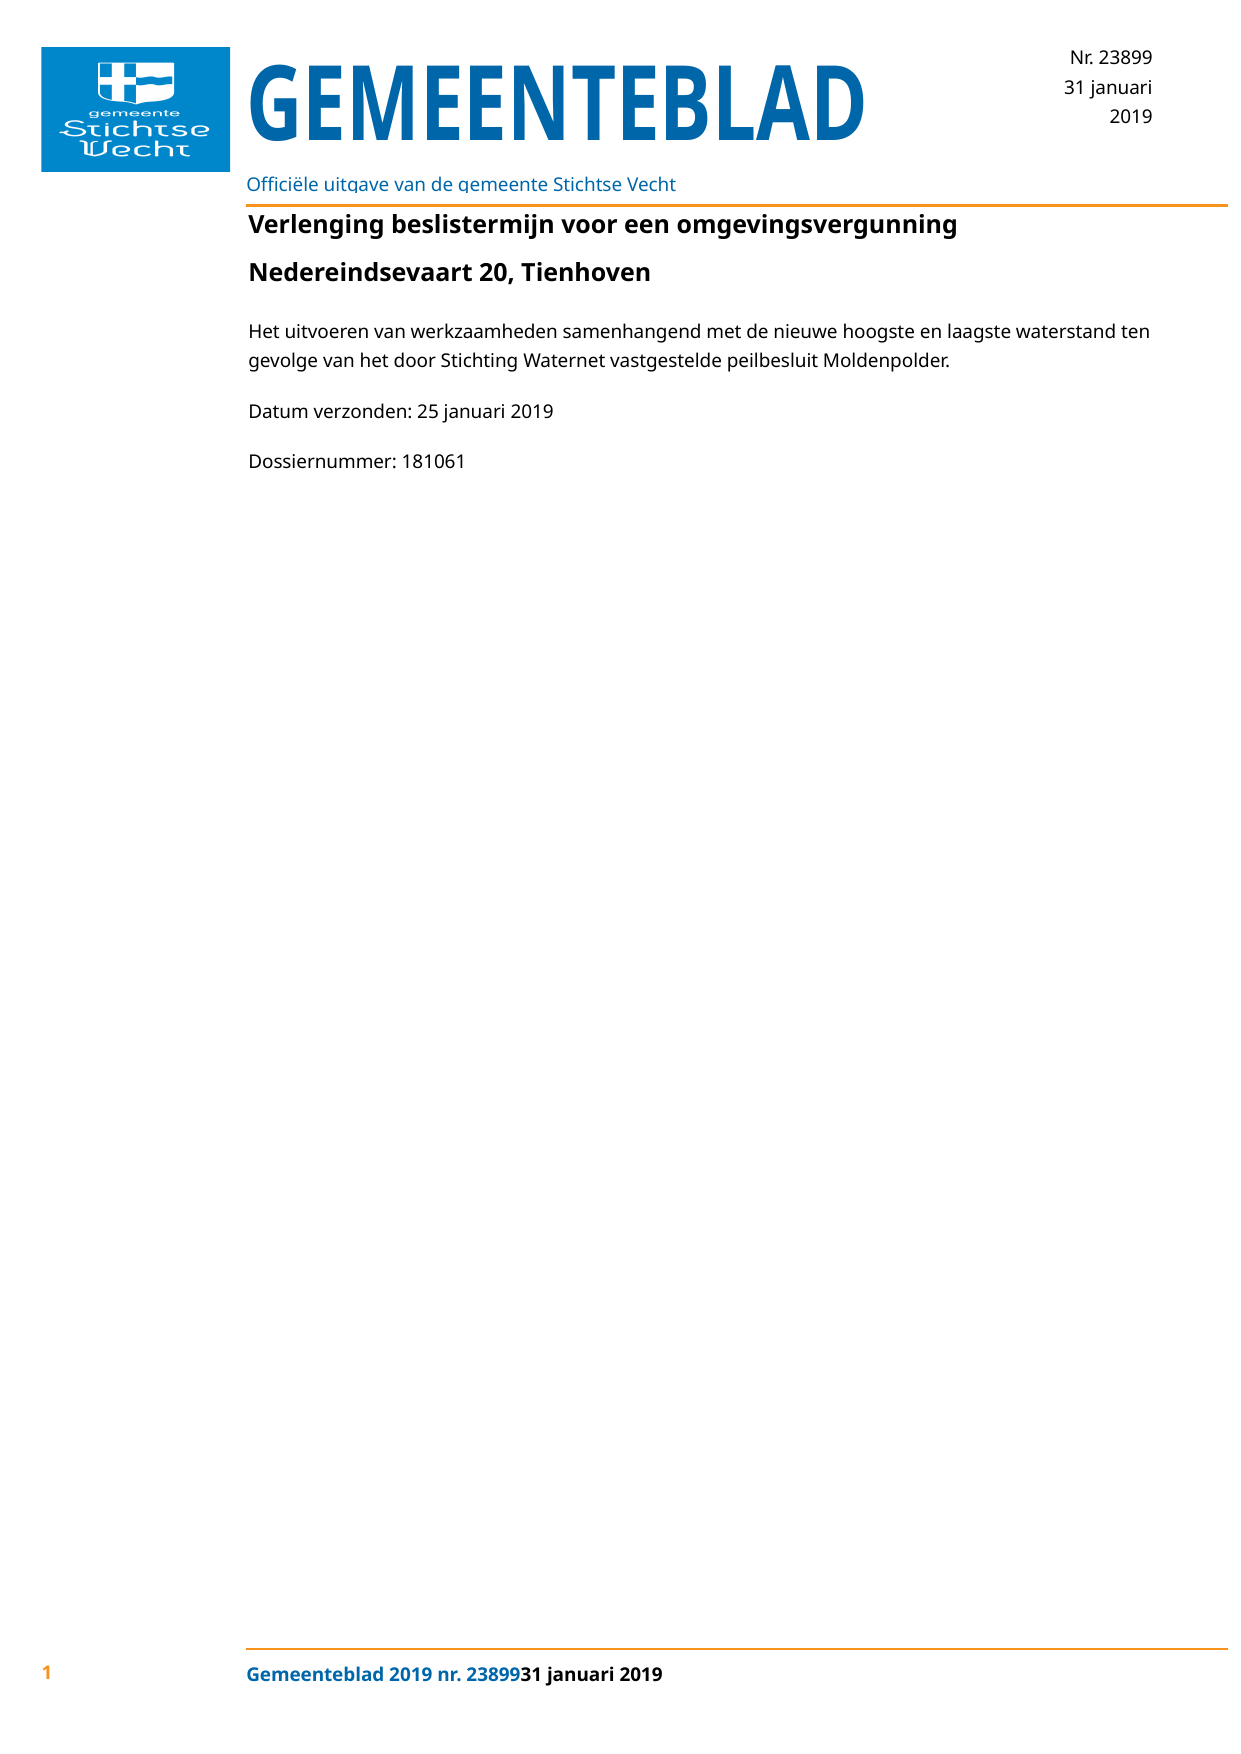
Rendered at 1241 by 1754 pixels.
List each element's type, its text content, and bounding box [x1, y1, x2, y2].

text Verlenging beslistermijn voor een omgevingsvergunning Nedereindsevaart 20, Tienhoven [248, 207, 1152, 288]
text Het uitvoeren van werkzaamheden samenhangend met de nieuwe hoogste en laagste waterstand ten gevolge van het door Stichting Waternet vastgestelde peilbesluit Moldenpolder. [248, 318, 1152, 373]
text Datum verzonden: 25 januari 2019 [248, 398, 1152, 424]
picture [99, 63, 135, 101]
picture [137, 63, 174, 103]
text Dossiernummer: 181061 [248, 448, 1152, 474]
